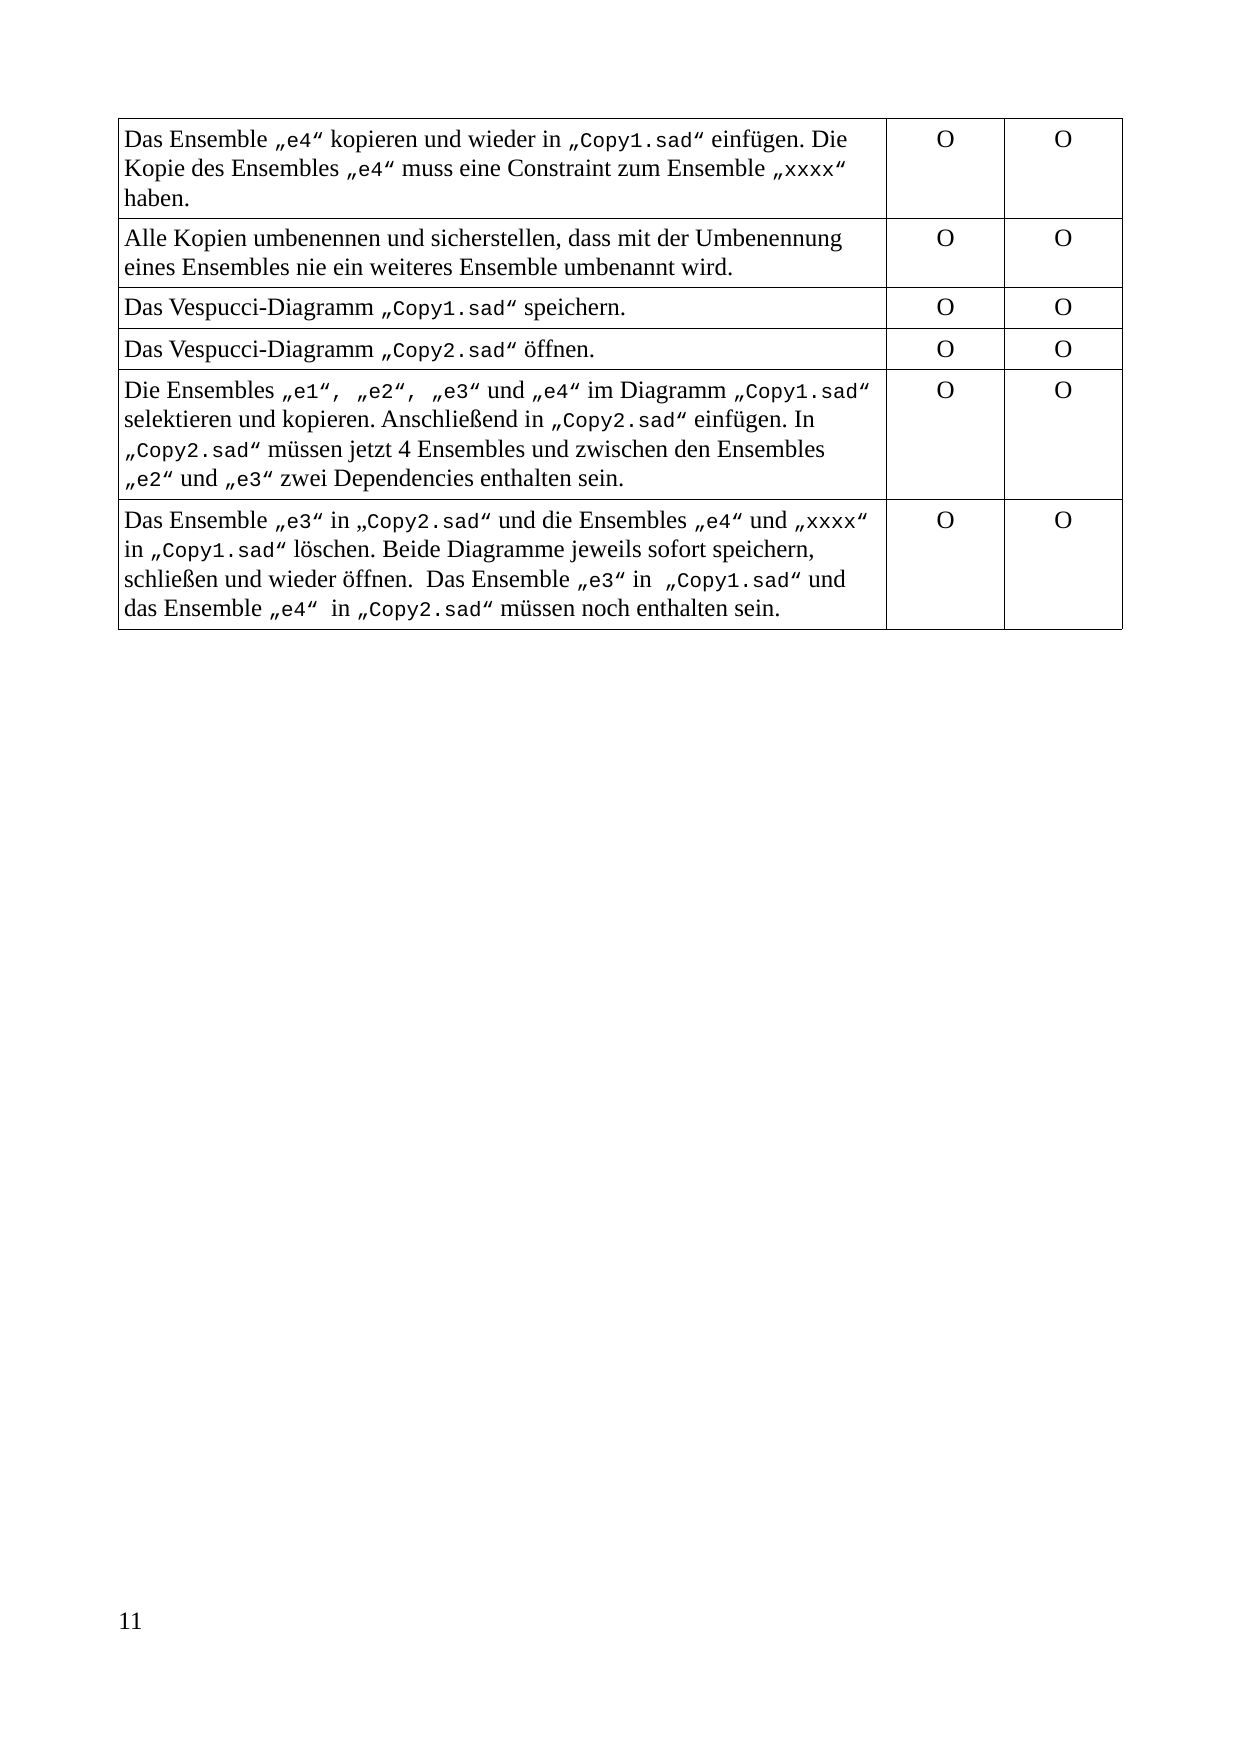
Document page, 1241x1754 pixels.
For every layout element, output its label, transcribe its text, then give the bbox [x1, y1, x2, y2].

table_cell O [1005, 500, 1122, 629]
table_cell O [887, 329, 1004, 369]
table_cell O [1005, 288, 1122, 328]
table_cell O [887, 500, 1004, 629]
table_cell O [887, 370, 1004, 499]
table_cell Alle Kopien umbenennen und sicherstellen, dass mit der Umbenennung eines Ensembles nie ein weiteres Ensemble umbenannt wird. [119, 219, 886, 287]
table_cell O [887, 288, 1004, 328]
table_cell Das Ensemble „e3“ in „Copy2.sad“ und die Ensembles „e4“ und „xxxx“ in „Copy1.sad“ löschen. Beide Diagramme jeweils sofort speichern, schließen und wieder öffnen. Das Ensemble „e3“ in „Copy1.sad“ und das Ensemble „e4“ in „Copy2.sad“ müssen noch enthalten sein. [119, 500, 886, 629]
table_cell O [1005, 370, 1122, 499]
table_cell O [1005, 219, 1122, 287]
table_cell Das Vespucci-Diagramm „Copy2.sad“ öffnen. [119, 329, 886, 369]
table_cell O [1005, 329, 1122, 369]
table_cell O [887, 119, 1004, 218]
table_cell O [887, 219, 1004, 287]
table_cell Das Vespucci-Diagramm „Copy1.sad“ speichern. [119, 288, 886, 328]
table_cell Das Ensemble „e4“ kopieren und wieder in „Copy1.sad“ einfügen. Die Kopie des Ensembles „e4“ muss eine Constraint zum Ensemble „xxxx“ haben. [119, 119, 886, 218]
table_cell Die Ensembles „e1“, „e2“, „e3“ und „e4“ im Diagramm „Copy1.sad“ selektieren und kopieren. Anschließend in „Copy2.sad“ einfügen. In „Copy2.sad“ müssen jetzt 4 Ensembles und zwischen den Ensembles „e2“ und „e3“ zwei Dependencies enthalten sein. [119, 370, 886, 499]
table_cell O [1005, 119, 1122, 218]
